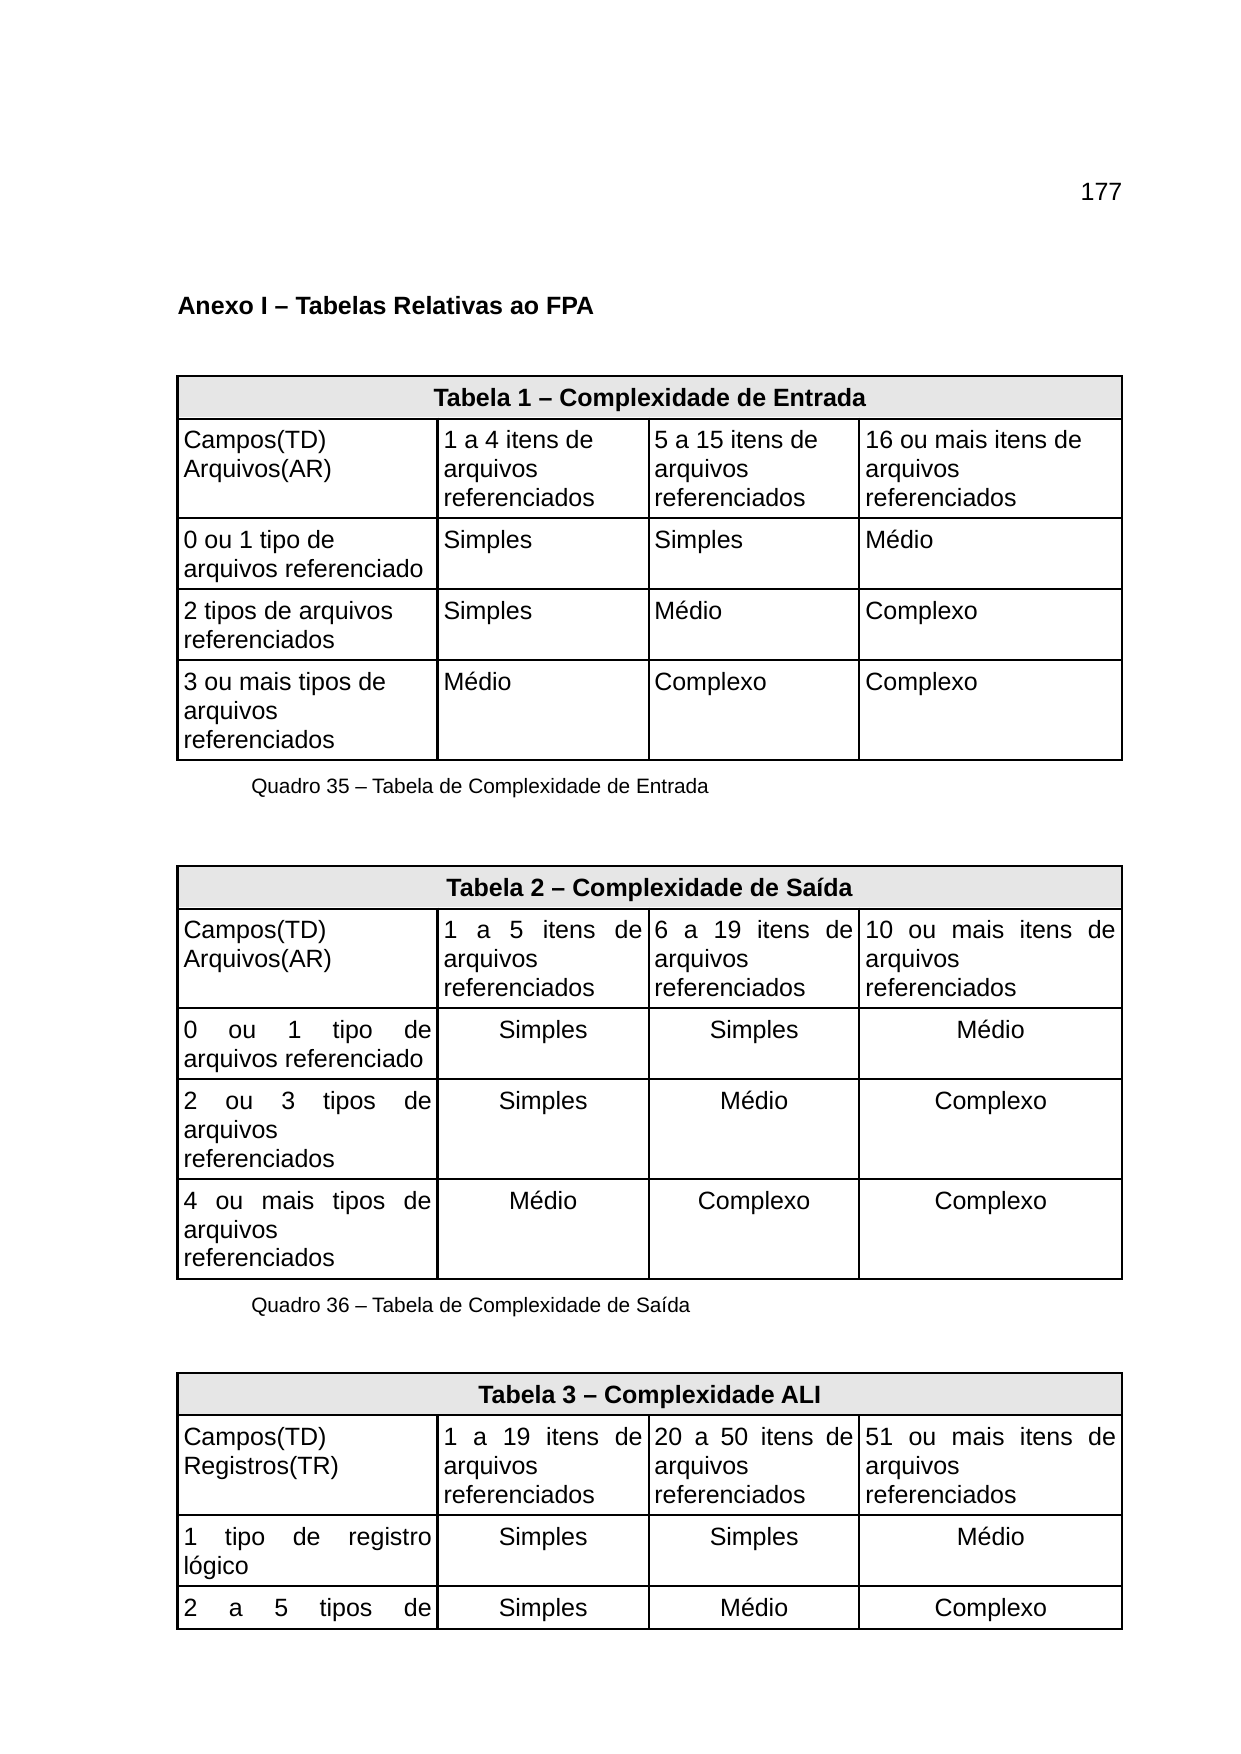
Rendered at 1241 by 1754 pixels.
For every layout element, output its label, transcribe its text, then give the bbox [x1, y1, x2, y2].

table_cell 5 a 15 itens de arquivos referenciados [650, 420, 858, 517]
table_header Tabela 3 – Complexidade ALI [179, 1374, 1121, 1414]
table_cell Simples [439, 590, 648, 659]
table_cell 3 ou mais tipos de arquivos referenciados [179, 661, 436, 759]
table_cell Médio [650, 590, 858, 659]
table_cell Médio [860, 519, 1121, 588]
table_cell 10 ou mais itens de arquivos referenciados [860, 910, 1121, 1007]
table_cell 0 ou 1 tipo de arquivos referenciado [179, 519, 436, 588]
table_cell Médio [860, 1516, 1121, 1585]
table_cell 4 ou mais tipos de arquivos referenciados [179, 1180, 436, 1278]
table_cell 1 a 19 itens de arquivos referenciados [439, 1416, 648, 1514]
text Quadro 36 – Tabela de Complexidade de Saída [177, 1292, 1122, 1316]
table_cell 6 a 19 itens de arquivos referenciados [650, 910, 858, 1007]
table_cell 1 a 5 itens de arquivos referenciados [439, 910, 648, 1007]
table_header Tabela 1 – Complexidade de Entrada [179, 377, 1121, 417]
table_cell Médio [439, 1180, 648, 1278]
table_cell Simples [439, 1587, 648, 1627]
subtitle Anexo I – Tabelas Relativas ao FPA [177, 291, 1122, 319]
table_cell Complexo [650, 661, 858, 759]
table_cell 2 a 5 tipos de [179, 1587, 436, 1627]
table_cell Complexo [860, 661, 1121, 759]
table_cell Complexo [860, 1587, 1121, 1627]
table_cell Médio [650, 1080, 858, 1178]
table_cell Simples [650, 1516, 858, 1585]
table_cell Complexo [650, 1180, 858, 1278]
table_cell 16 ou mais itens de arquivos referenciados [860, 420, 1121, 517]
table_cell Simples [439, 1080, 648, 1178]
table_cell Simples [439, 1009, 648, 1078]
table_cell 2 tipos de arquivos referenciados [179, 590, 436, 659]
table_cell Campos(TD) Arquivos(AR) [179, 420, 436, 517]
text Quadro 35 – Tabela de Complexidade de Entrada [177, 774, 1122, 798]
table_cell 0 ou 1 tipo de arquivos referenciado [179, 1009, 436, 1078]
table_cell 51 ou mais itens de arquivos referenciados [860, 1416, 1121, 1514]
table_cell Simples [439, 519, 648, 588]
table_cell Simples [650, 1009, 858, 1078]
table_cell Médio [860, 1009, 1121, 1078]
table_cell Campos(TD) Arquivos(AR) [179, 910, 436, 1007]
table_cell Complexo [860, 590, 1121, 659]
table_cell Médio [439, 661, 648, 759]
table_cell 2 ou 3 tipos de arquivos referenciados [179, 1080, 436, 1178]
table_cell Campos(TD) Registros(TR) [179, 1416, 436, 1514]
table_cell Simples [439, 1516, 648, 1585]
table_header Tabela 2 – Complexidade de Saída [179, 867, 1121, 907]
table_cell Simples [650, 519, 858, 588]
table_cell Complexo [860, 1180, 1121, 1278]
table_cell 20 a 50 itens de arquivos referenciados [650, 1416, 858, 1514]
table_cell Médio [650, 1587, 858, 1627]
table_cell Complexo [860, 1080, 1121, 1178]
table_cell 1 a 4 itens de arquivos referenciados [439, 420, 648, 517]
table_cell 1 tipo de registro lógico [179, 1516, 436, 1585]
